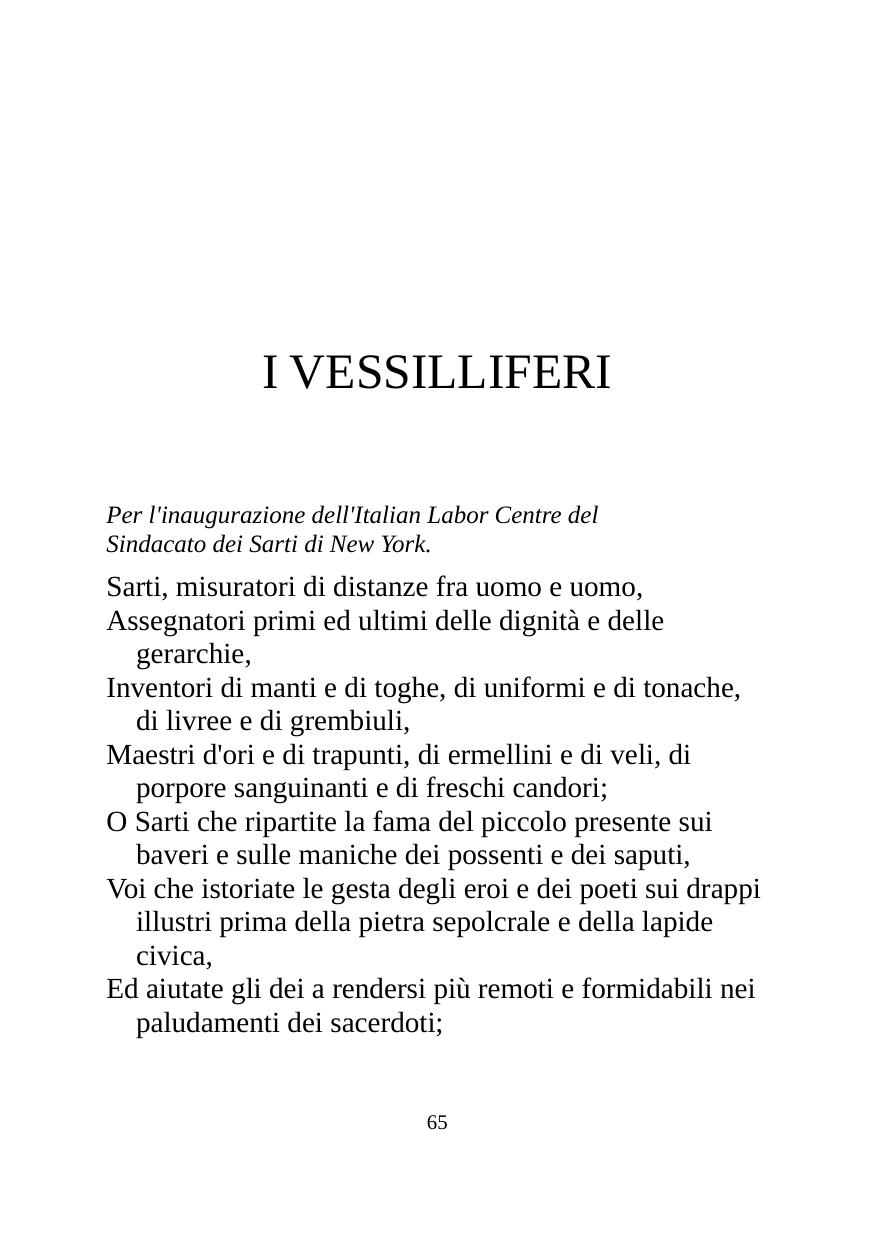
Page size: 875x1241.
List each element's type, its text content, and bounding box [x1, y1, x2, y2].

text Assegnatori primi ed ultimi delle dignità e delle gerarchie, [106, 603, 768, 670]
text O Sarti che ripartite la fama del piccolo presente sui baveri e sulle maniche dei possenti e dei saputi, [106, 804, 768, 871]
text Inventori di manti e di toghe, di uniformi e di tonache, di livree e di grembiuli, [106, 670, 768, 737]
text Per l'inaugurazione dell'Italian Labor Centre del Sindacato dei Sarti di New York. [106, 500, 768, 557]
subtitle I VESSILLIFERI [106, 342, 768, 399]
text Voi che istoriate le gesta degli eroi e dei poeti sui drappi illustri prima della pietra sepolcrale e della lapide civica, [106, 871, 768, 972]
text Sarti, misuratori di distanze fra uomo e uomo, [106, 569, 768, 603]
text Maestri d'ori e di trapunti, di ermellini e di veli, di porpore sanguinanti e di freschi candori; [106, 737, 768, 804]
text Ed aiutate gli dei a rendersi più remoti e formidabili nei paludamenti dei sacerdoti; [106, 972, 768, 1039]
